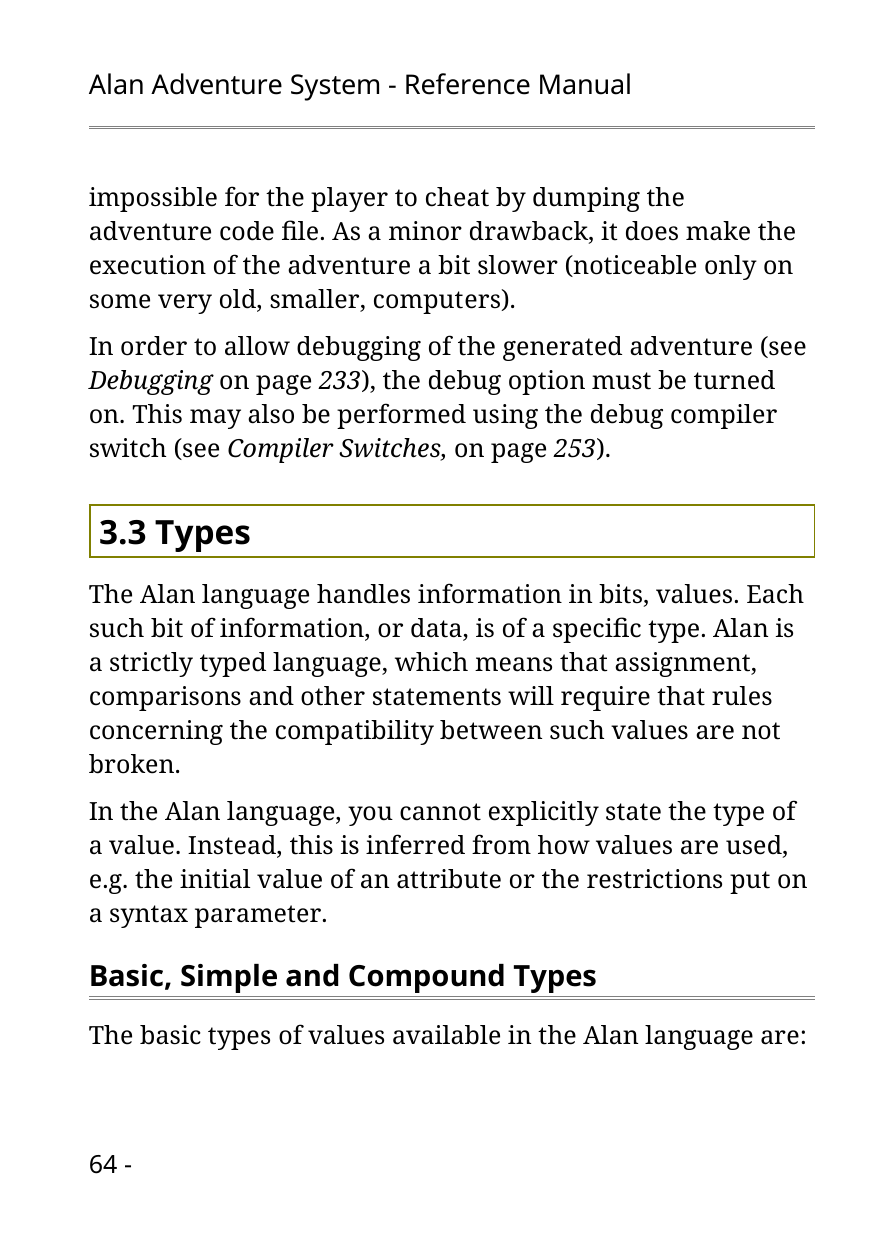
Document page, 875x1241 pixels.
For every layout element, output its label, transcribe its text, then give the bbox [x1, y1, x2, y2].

subtitle Basic, Simple and Compound Types [88, 955, 815, 999]
text impossible for the player to cheat by dumping the adventure code file. As a minor drawback, it does make the execu­tion of the adventure a bit slower (noticeable only on some very old, smaller, comput­ers). [88, 180, 815, 316]
text In order to allow debugging of the generated adventure (see Debugging on page 187), the debug option must be turned on. This may also be performed us­ing the debug compiler switch (see Compiler Switches, on page 203). [88, 329, 815, 465]
text The basic types of values available in the Alan language are: [88, 1018, 815, 1052]
text In the Alan language, you cannot explicitly state the type of a value. Instead, this is inferred from how values are used, e.g. the initial value of an attribute or the restrictions put on a syntax parameter. [88, 794, 815, 930]
subtitle Types [91, 506, 814, 556]
text The Alan language handles information in bits, values. Each such bit of information, or data, is of a specific type. Alan is a strictly typed language, which means that assignment, comparisons and other statements will require that rules concerning the compatibility between such values are not broken. [88, 577, 815, 781]
